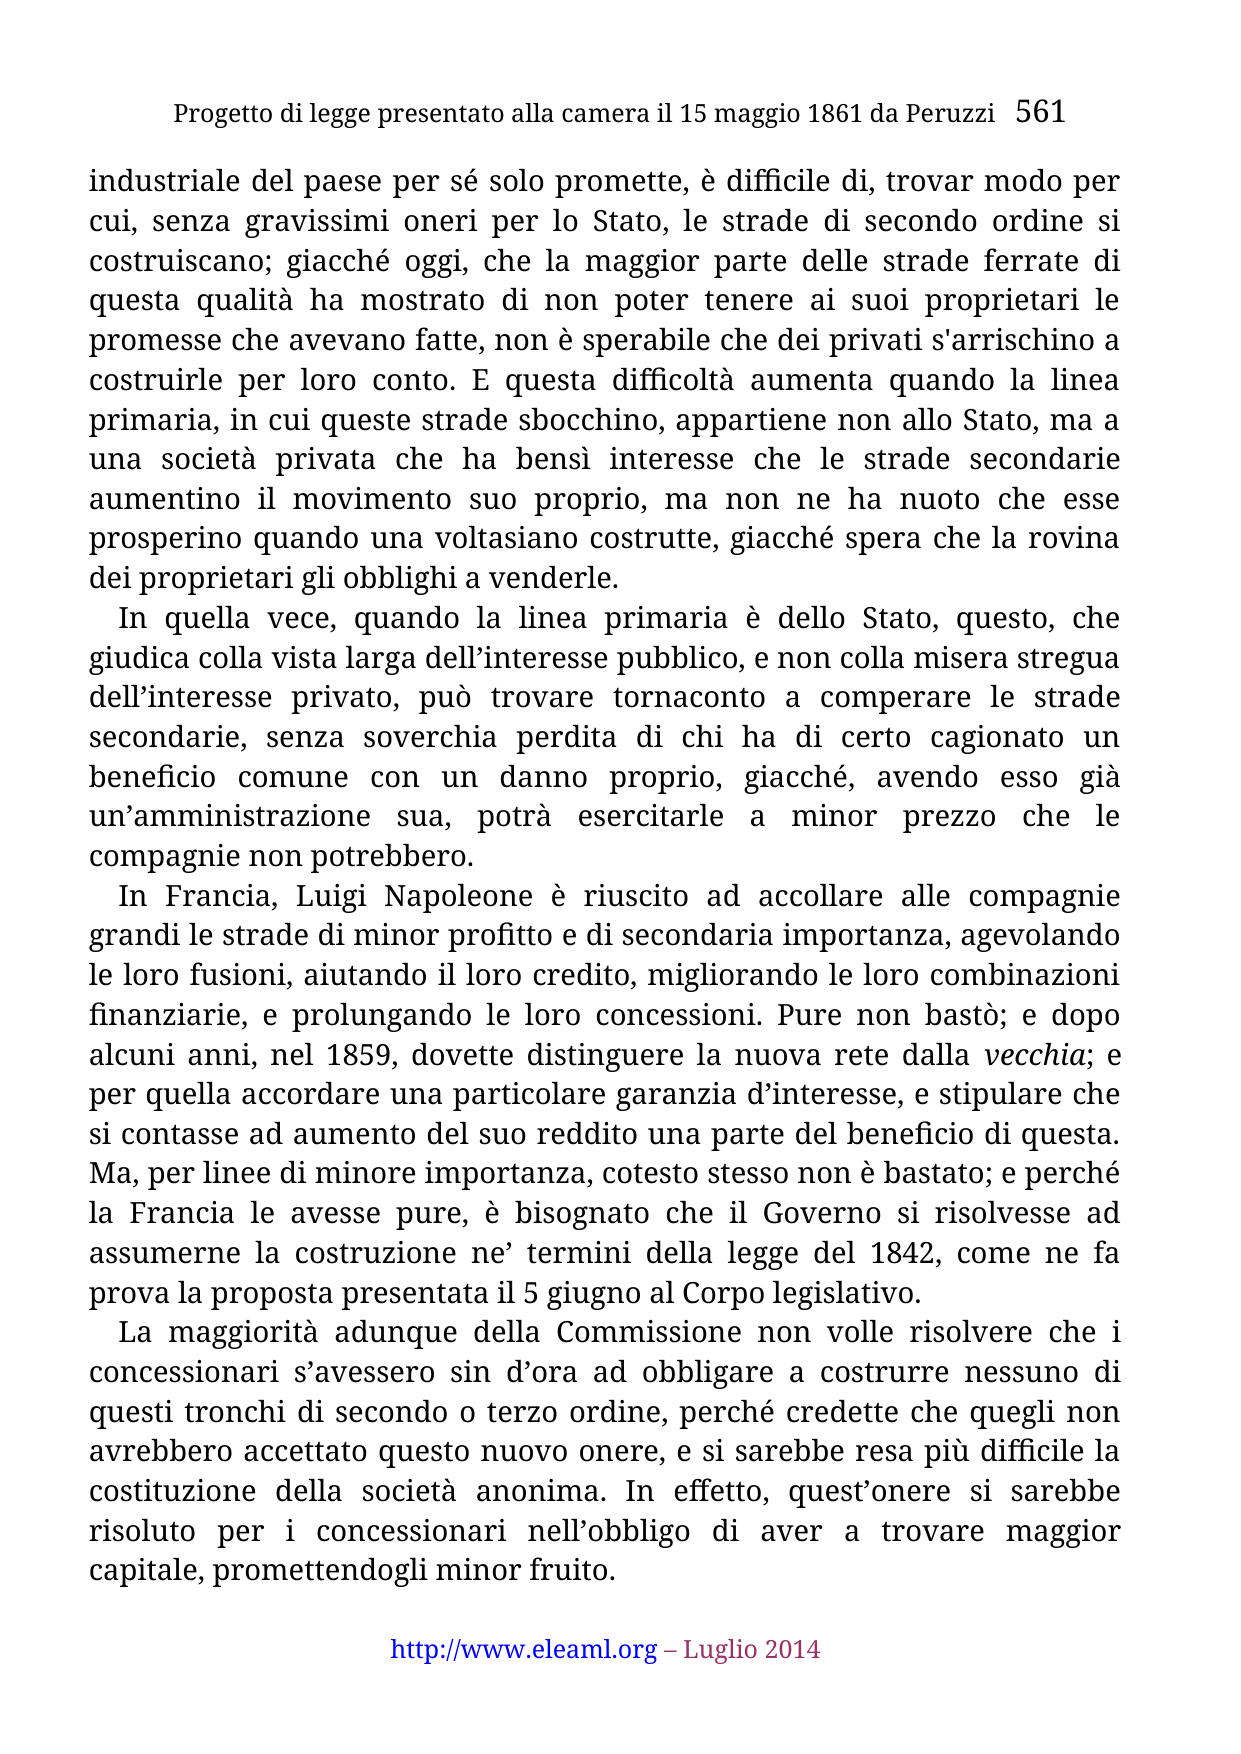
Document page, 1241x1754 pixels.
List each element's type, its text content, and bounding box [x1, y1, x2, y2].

text La maggiorità adunque della Commissione non volle risolvere che i concessionari s’avessero sin d’ora ad obbligare a costrurre nessuno di questi tronchi di secondo o terzo ordine, perché credette che quegli non avrebbero accettato questo nuovo onere, e si sarebbe resa più difficile la costituzione della società anonima. In effetto, quest’onere si sarebbe risoluto per i concessionari nell’obbligo di aver a trovare maggior capitale, promettendogli minor fruito. [88, 1312, 1122, 1589]
text In Francia, Luigi Napoleone è riuscito ad accollare alle compagnie grandi le strade di minor profitto e di secondaria importanza, agevolando le loro fusioni, aiutando il loro credito, migliorando le loro combinazioni finanziarie, e prolungando le loro concessioni. Pure non bastò; e dopo alcuni anni, nel 1859, dovette distinguere la nuova rete dalla vecchia; e per quella accordare una particolare garanzia d’interesse, e stipulare che si contasse ad aumento del suo reddito una parte del beneficio di questa. Ma, per linee di minore importanza, cotesto stesso non è bastato; e perché la Francia le avesse pure, è bisognato che il Governo si risolvesse ad assumerne la costruzione ne’ termini della legge del 1842, come ne fa prova la proposta presentata il 5 giugno al Corpo legislativo. [88, 875, 1122, 1312]
text In quella vece, quando la linea primaria è dello Stato, questo, che giudica colla vista larga dell’interesse pubblico, e non colla misera stregua dell’interesse privato, può trovare tornaconto a comperare le strade secondarie, senza soverchia perdita di chi ha di certo cagionato un beneficio comune con un danno proprio, giacché, avendo esso già un’amministrazione sua, potrà esercitarle a minor prezzo che le compagnie non potrebbero. [88, 597, 1122, 875]
text industriale del paese per sé solo promette, è difficile di, trovar modo per cui, senza gravissimi oneri per lo Stato, le strade di secondo ordine si costruiscano; giacché oggi, che la maggior parte delle strade ferrate di questa qualità ha mostrato di non poter tenere ai suoi proprietari le promesse che avevano fatte, non è sperabile che dei privati s'arrischino a costruirle per loro conto. E questa difficoltà aumenta quando la linea primaria, in cui queste strade sbocchino, appartiene non allo Stato, ma a una società privata che ha bensì interesse che le strade secondarie aumentino il movimento suo proprio, ma non ne ha nuoto che esse prosperino quando una voltasiano costrutte, giacché spera che la rovina dei proprietari gli obblighi a venderle. [88, 161, 1122, 597]
